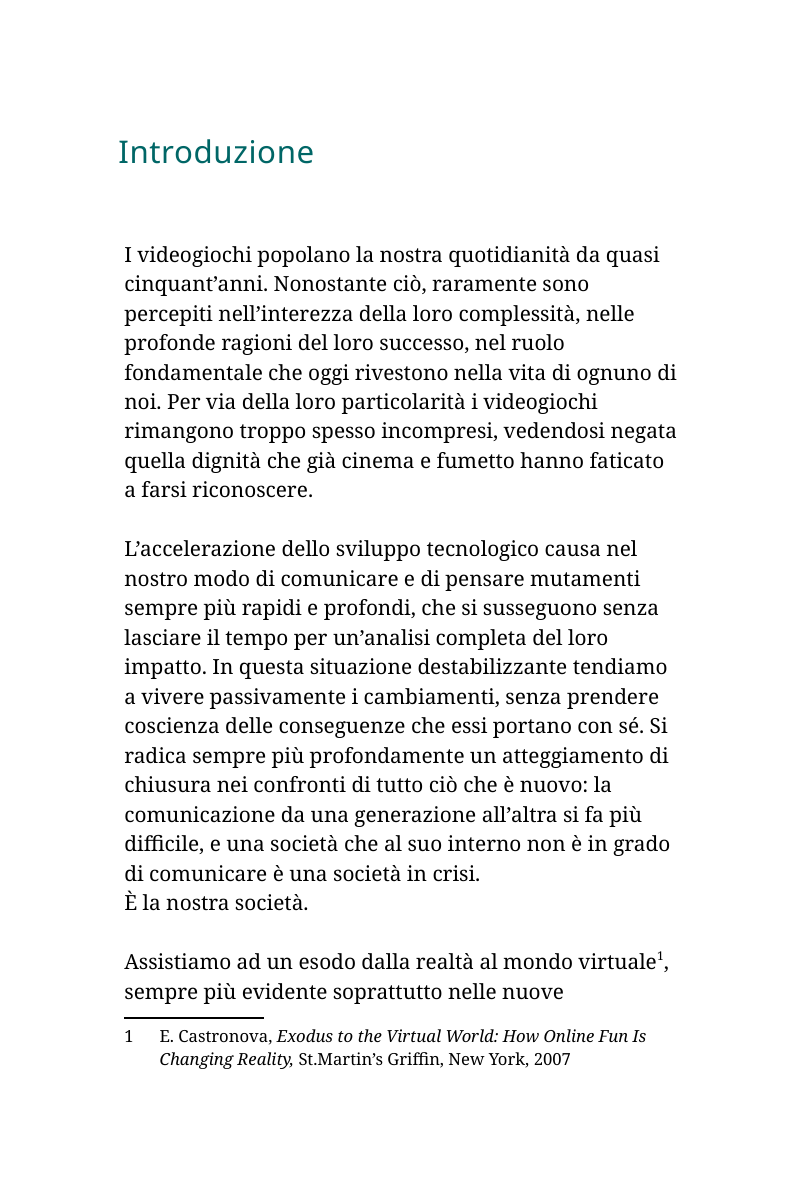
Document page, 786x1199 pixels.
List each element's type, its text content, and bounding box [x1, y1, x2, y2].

text L’accelerazione dello sviluppo tecnologico causa nel nostro modo di comunicare e di pensare mutamenti sempre più rapidi e profondi, che si susseguono senza lasciare il tempo per un’analisi completa del loro impatto. In questa situazione destabilizzante tendiamo a vivere passivamente i cambiamenti, senza prendere coscienza delle conseguenze che essi portano con sé. Si radica sempre più profondamente un atteggiamento di chiusura nei confronti di tutto ciò che è nuovo: la comunicazione da una generazione all’altra si fa più difficile, e una società che al suo interno non è in grado di comunicare è una società in crisi. [124, 533, 679, 887]
text Assistiamo ad un esodo dalla realtà al mondo virtuale, sempre più evidente soprattutto nelle nuove [124, 946, 679, 1005]
text I videogiochi popolano la nostra quotidianità da quasi cinquant’anni. Nonostante ciò, raramente sono percepiti nell’interezza della loro complessità, nelle profonde ragioni del loro successo, nel ruolo fondamentale che oggi rivestono nella vita di ognuno di noi. Per via della loro particolarità i videogiochi rimangono troppo spesso incompresi, vedendosi negata quella dignità che già cinema e fumetto hanno faticato a farsi riconoscere. [124, 239, 679, 504]
text E. Castronova, Exodus to the Virtual World: How Online Fun Is Changing Reality, St.Martin’s Griffin, New York, 2007 [124, 1024, 679, 1070]
text È la nostra società. [124, 887, 679, 917]
subtitle Introduzione [118, 130, 679, 172]
